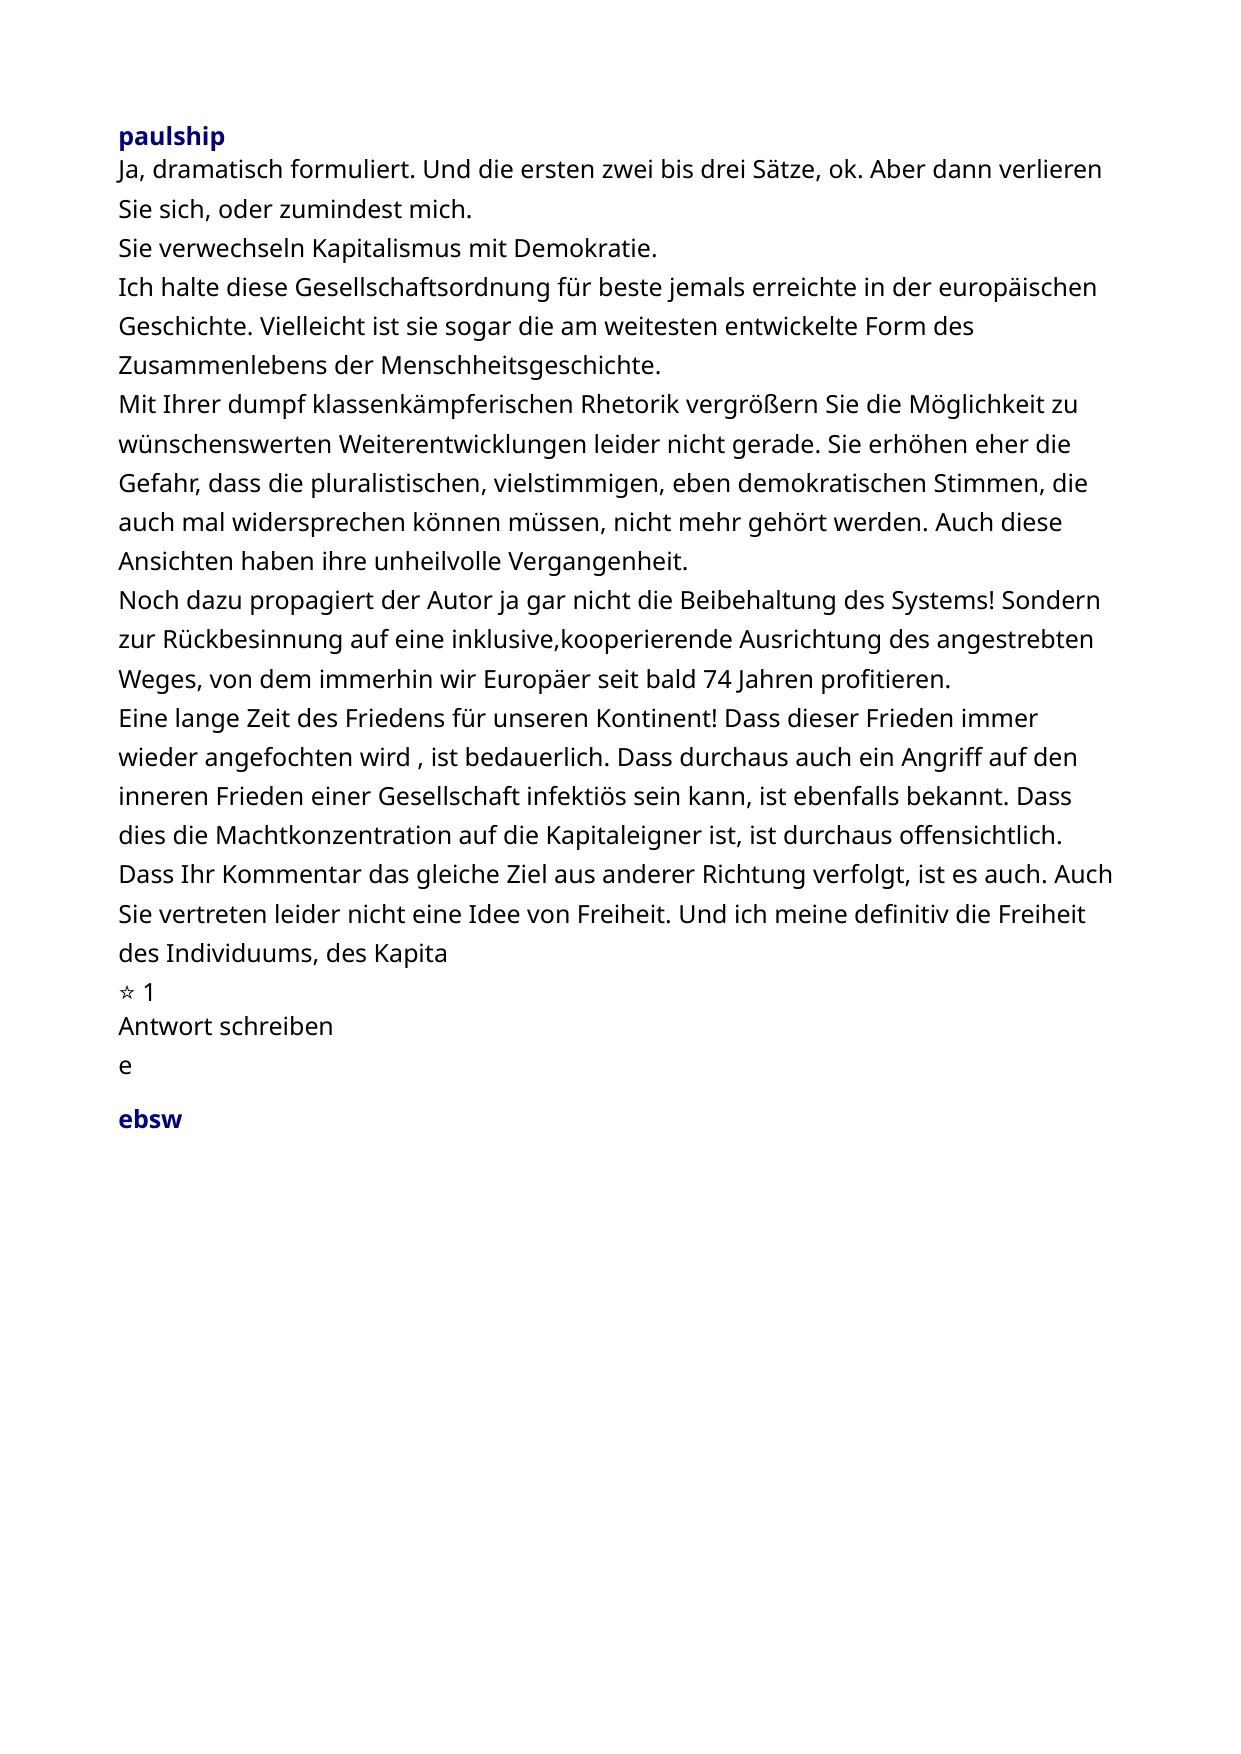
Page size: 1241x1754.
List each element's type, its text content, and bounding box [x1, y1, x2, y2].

text ⭐️ 1 [118, 975, 1122, 1009]
subtitle ebsw [118, 1102, 1122, 1136]
text Antwort schreiben [118, 1009, 1122, 1043]
subtitle paulship [118, 118, 1122, 152]
text Ja, dramatisch formuliert. Und die ersten zwei bis drei Sätze, ok. Aber dann verlieren Sie sich, oder zumindest mich. Sie verwechseln Kapitalismus mit Demokratie. Ich halte diese Gesellschaftsordnung für beste jemals erreichte in der europäischen Geschichte. Vielleicht ist sie sogar die am weitesten entwickelte Form des Zusammenlebens der Menschheitsgeschichte. Mit Ihrer dumpf klassenkämpferischen Rhetorik vergrößern Sie die Möglichkeit zu wünschenswerten Weiterentwicklungen leider nicht gerade. Sie erhöhen eher die Gefahr, dass die pluralistischen, vielstimmigen, eben demokratischen Stimmen, die auch mal widersprechen können müssen, nicht mehr gehört werden. Auch diese Ansichten haben ihre unheilvolle Vergangenheit. Noch dazu propagiert der Autor ja gar nicht die Beibehaltung des Systems! Sondern zur Rückbesinnung auf eine inklusive,kooperierende Ausrichtung des angestrebten Weges, von dem immerhin wir Europäer seit bald 74 Jahren profitieren. Eine lange Zeit des Friedens für unseren Kontinent! Dass dieser Frieden immer wieder angefochten wird , ist bedauerlich. Dass durchaus auch ein Angriff auf den inneren Frieden einer Gesellschaft infektiös sein kann, ist ebenfalls bekannt. Dass dies die Machtkonzentration auf die Kapitaleigner ist, ist durchaus offensichtlich. Dass Ihr Kommentar das gleiche Ziel aus anderer Richtung verfolgt, ist es auch. Auch Sie vertreten leider nicht eine Idee von Freiheit. Und ich meine definitiv die Freiheit des Individuums, des Kapita [118, 152, 1122, 969]
text e [118, 1048, 1122, 1082]
